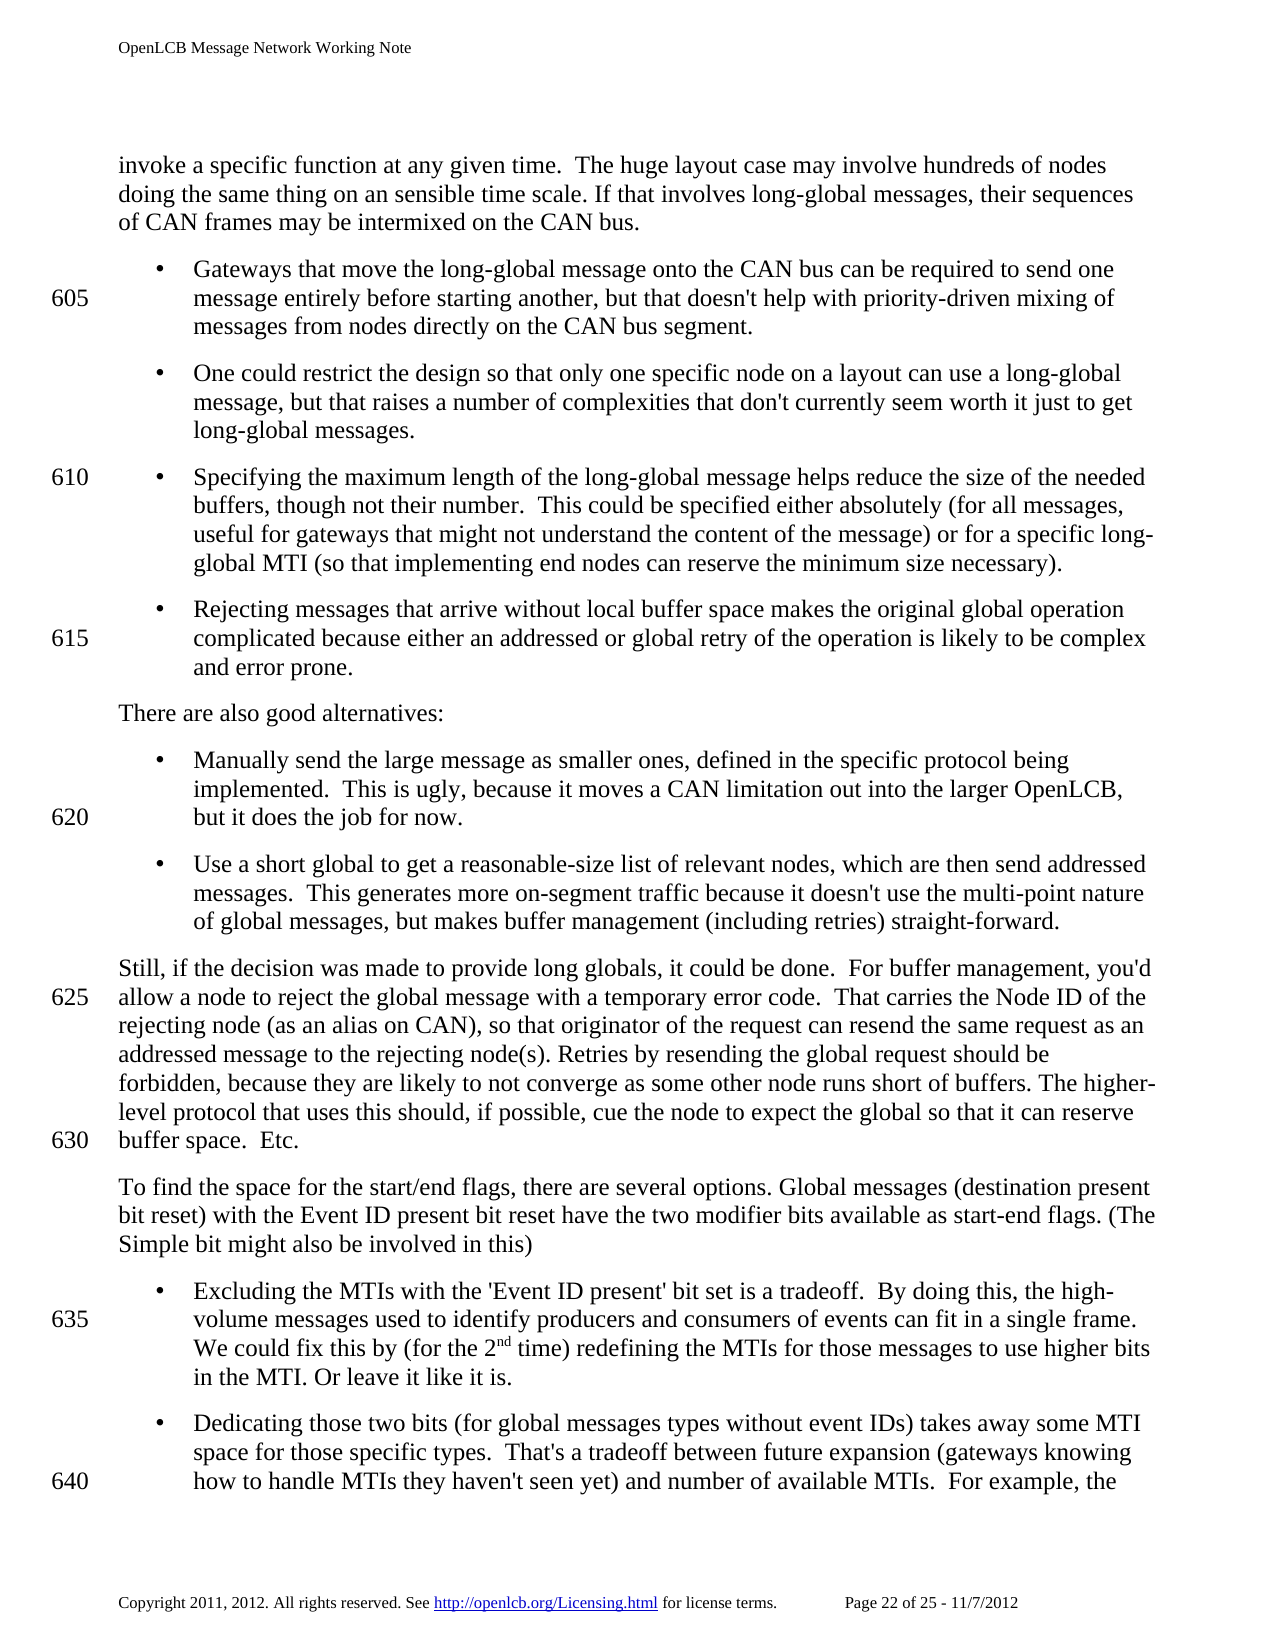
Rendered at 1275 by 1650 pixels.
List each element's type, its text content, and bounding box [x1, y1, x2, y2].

text There are also good alternatives: [118, 698, 1157, 727]
list Excluding the MTIs with the 'Event ID present' bit set is a tradeoff. By doing this, the high-volume messages used to identify producers and consumers of events can fit in a single frame. We could fix this by (for the 2nd time) redefining the MTIs for those messages to use higher bits in the MTI. Or leave it like it is. [156, 1276, 1157, 1391]
list Rejecting messages that arrive without local buffer space makes the original global operation complicated because either an addressed or global retry of the operation is likely to be complex and error prone. [156, 594, 1157, 681]
list Gateways that move the long-global message onto the CAN bus can be required to send one message entirely before starting another, but that doesn't help with priority-driven mixing of messages from nodes directly on the CAN bus segment. [156, 254, 1157, 340]
text Still, if the decision was made to provide long globals, it could be done. For buffer management, you'd allow a node to reject the global message with a temporary error code. That carries the Node ID of the rejecting node (as an alias on CAN), so that originator of the request can resend the same request as an addressed message to the rejecting node(s). Retries by resending the global request should be forbidden, because they are likely to not converge as some other node runs short of buffers. The higher-level protocol that uses this should, if possible, cue the node to expect the global so that it can reserve buffer space. Etc. [118, 953, 1157, 1154]
list Use a short global to get a reasonable-size list of relevant nodes, which are then send addressed messages. This generates more on-segment traffic because it doesn't use the multi-point nature of global messages, but makes buffer management (including retries) straight-forward. [156, 849, 1157, 935]
list One could restrict the design so that only one specific node on a layout can use a long-global message, but that raises a number of complexities that don't currently seem worth it just to get long-global messages. [156, 358, 1157, 444]
list Manually send the large message as smaller ones, defined in the specific protocol being implemented. This is ugly, because it moves a CAN limitation out into the larger OpenLCB, but it does the job for now. [156, 745, 1157, 831]
text invoke a specific function at any given time. The huge layout case may involve hundreds of nodes doing the same thing on an sensible time scale. If that involves long-global messages, their sequences of CAN frames may be intermixed on the CAN bus. [118, 150, 1157, 236]
list Specifying the maximum length of the long-global message helps reduce the size of the needed buffers, though not their number. This could be specified either absolutely (for all messages, useful for gateways that might not understand the content of the message) or for a specific long-global MTI (so that implementing end nodes can reserve the minimum size necessary). [156, 462, 1157, 577]
text To find the space for the start/end flags, there are several options. Global messages (destination present bit reset) with the Event ID present bit reset have the two modifier bits available as start-end flags. (The Simple bit might also be involved in this) [118, 1172, 1157, 1258]
list Dedicating those two bits (for global messages types without event IDs) takes away some MTI space for those specific types. That's a tradeoff between future expansion (gateways knowing how to handle MTIs they haven't seen yet) and number of available MTIs. For example, the [156, 1408, 1157, 1495]
